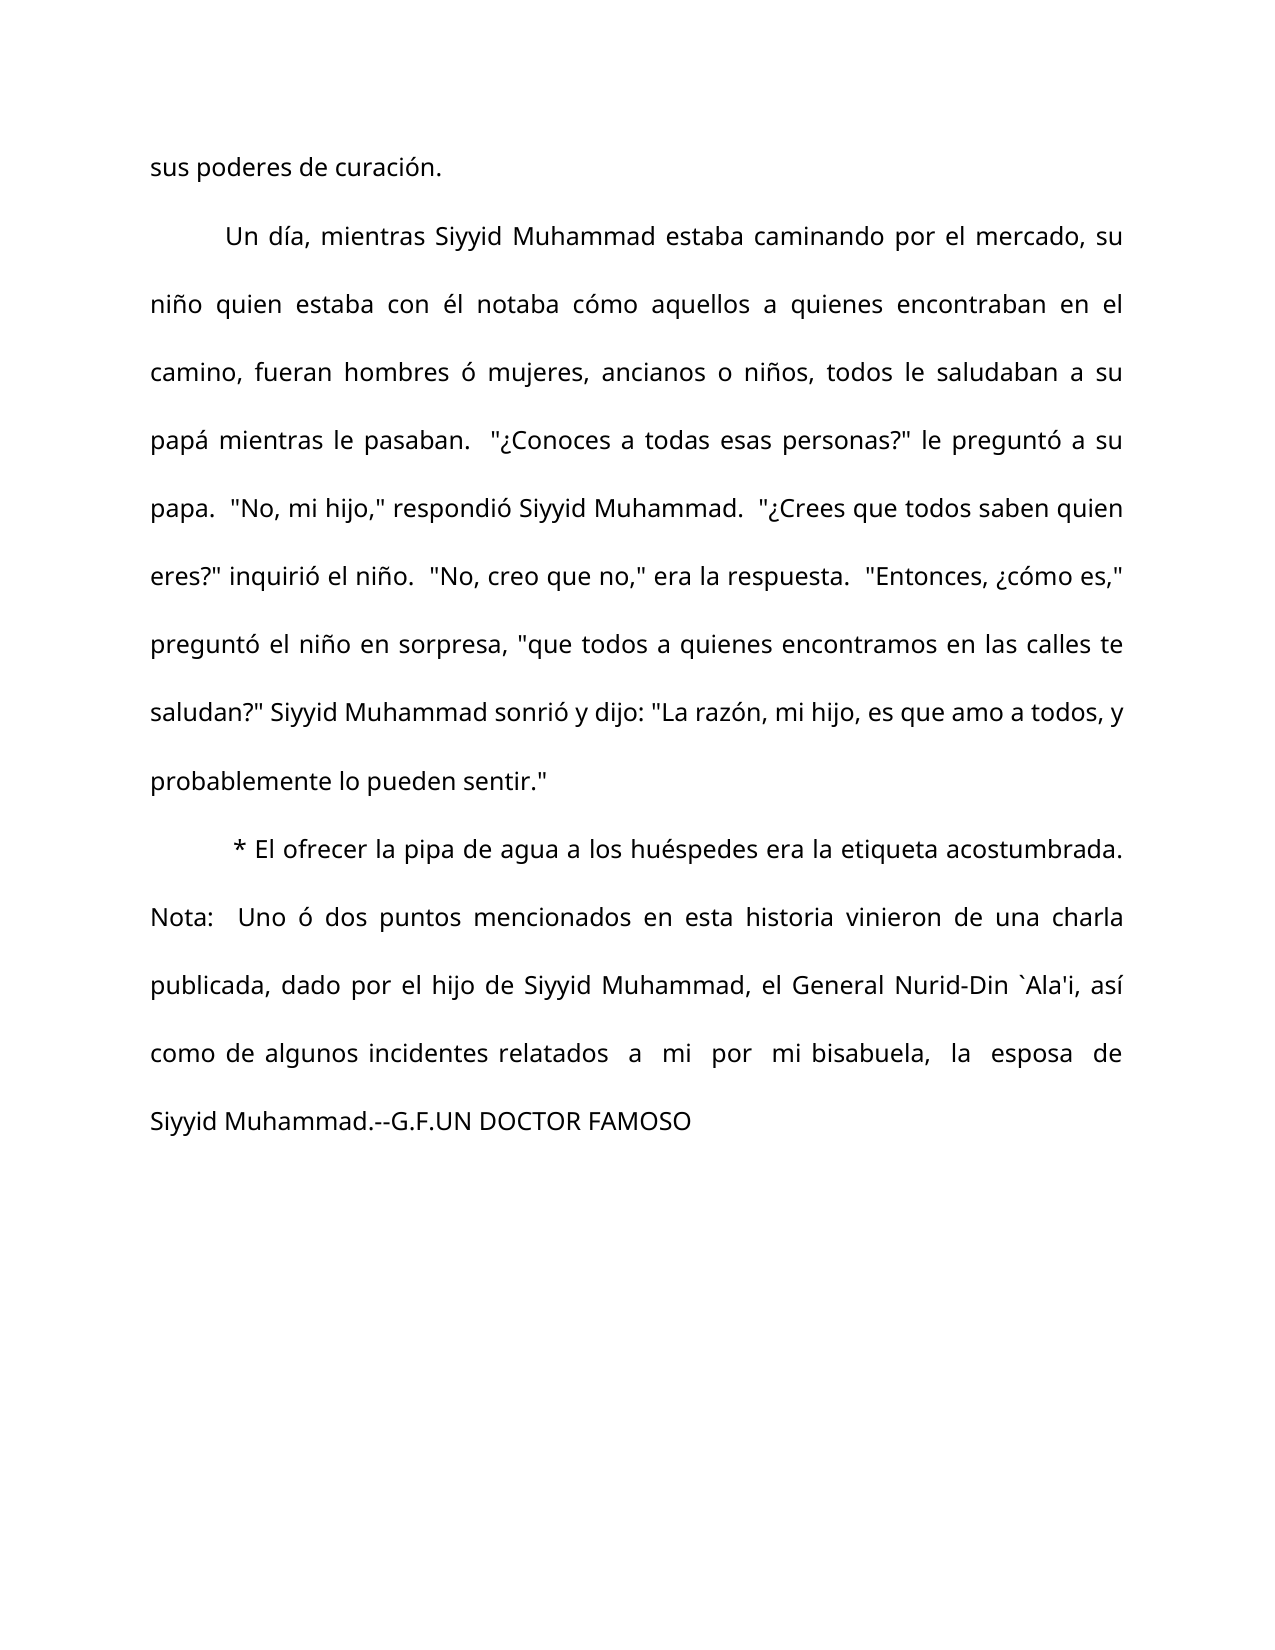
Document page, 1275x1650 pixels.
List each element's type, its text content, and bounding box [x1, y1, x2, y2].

text * El ofrecer la pipa de agua a los huéspedes era la etiqueta acostumbrada. Nota: Uno ó dos puntos mencionados en esta historia vinieron de una charla publicada, dado por el hijo de Siyyid Muhammad, el General Nurid-Din `Ala'i, así como de algunos incidentes relatados a mi por mi bisabuela, la esposa de Siyyid Muhammad.--G.F.UN DOCTOR FAMOSO [150, 831, 1125, 1138]
text sus poderes de curación. [150, 150, 1125, 184]
text Un día, mientras Siyyid Muhammad estaba caminando por el mercado, su niño quien estaba con él notaba cómo aquellos a quienes encontraban en el camino, fueran hombres ó mujeres, ancianos o niños, todos le saludaban a su papá mientras le pasaban. "¿Conoces a todas esas personas?" le preguntó a su papa. "No, mi hijo," respondió Siyyid Muhammad. "¿Crees que todos saben quien eres?" inquirió el niño. "No, creo que no," era la respuesta. "Entonces, ¿cómo es," preguntó el niño en sorpresa, "que todos a quienes encontramos en las calles te saludan?" Siyyid Muhammad sonrió y dijo: "La razón, mi hijo, es que amo a todos, y probablemente lo pueden sentir." [150, 218, 1125, 797]
